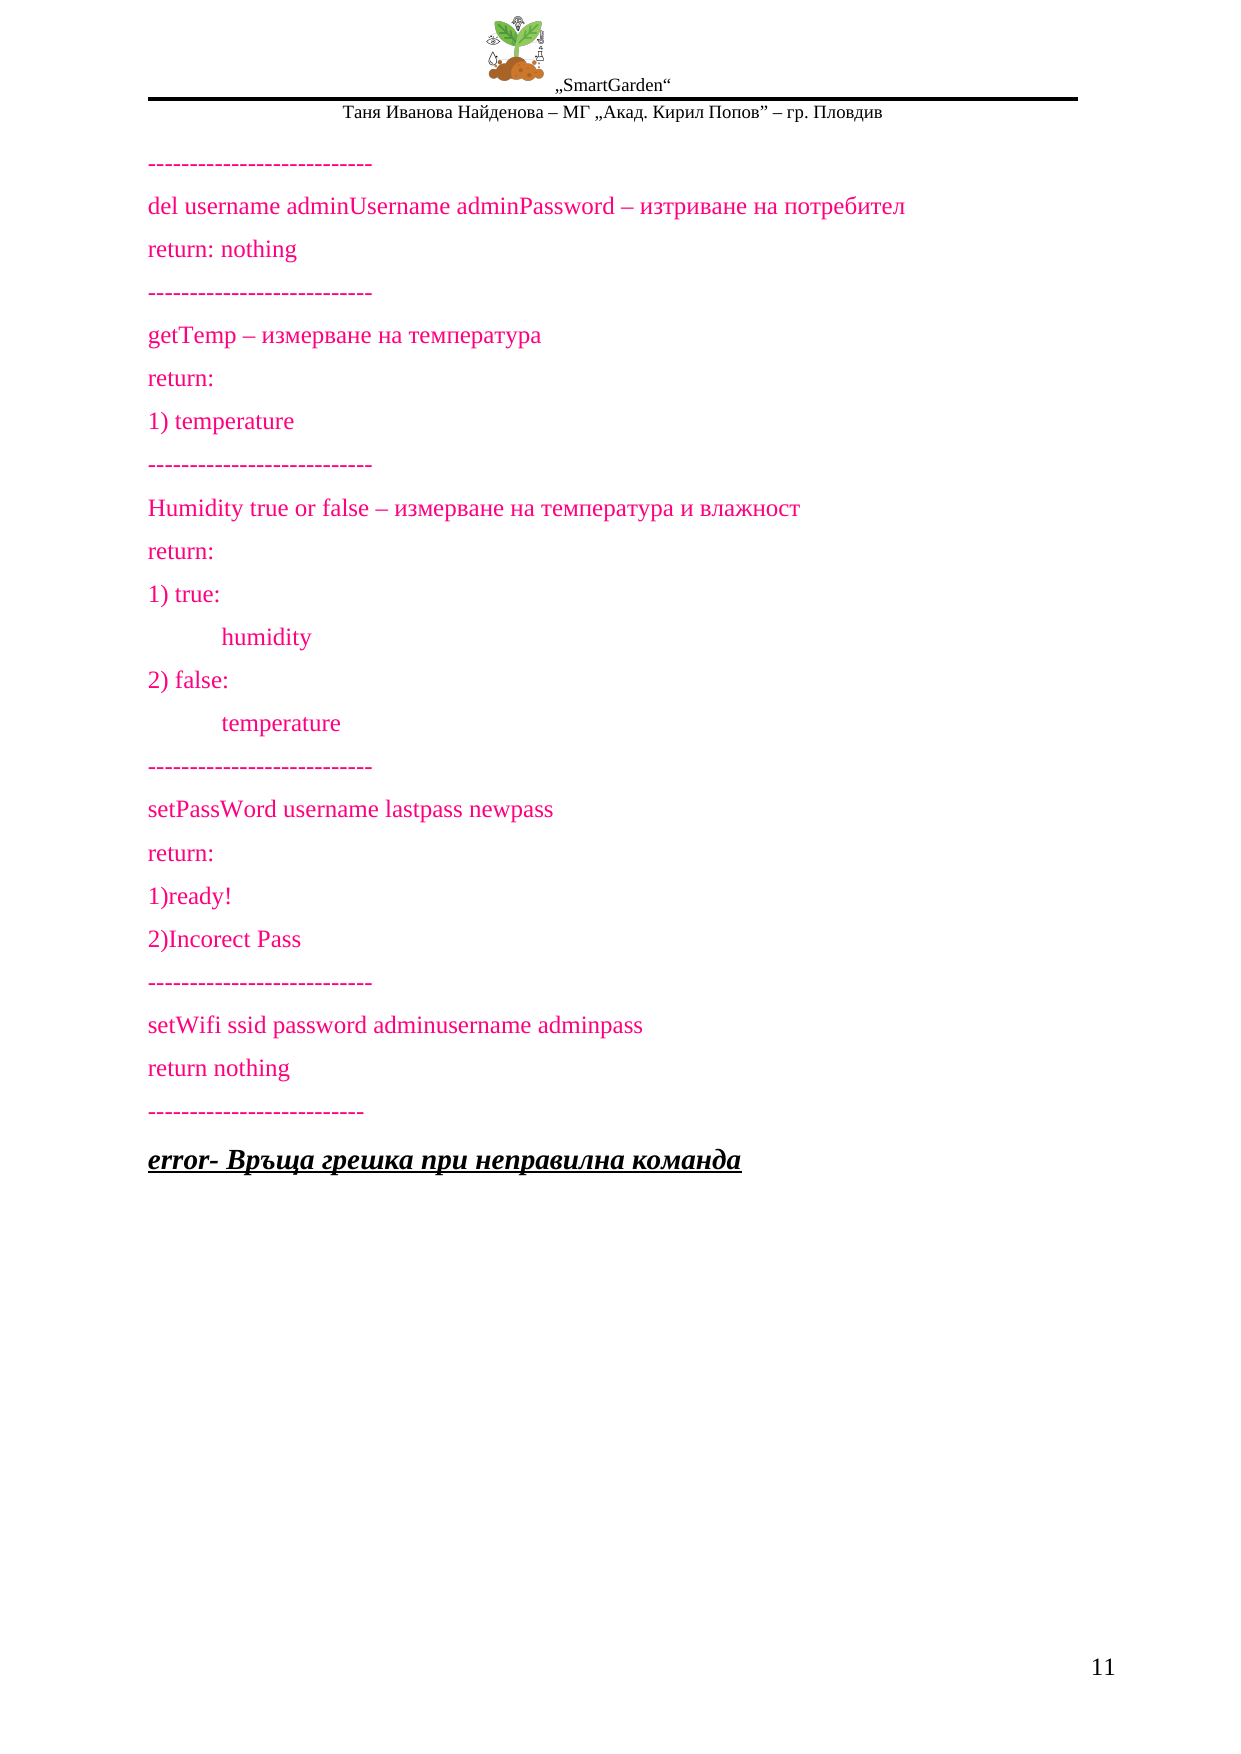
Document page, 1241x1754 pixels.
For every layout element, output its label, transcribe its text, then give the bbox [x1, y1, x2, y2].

text --------------------------- [148, 751, 1116, 780]
text 1) temperature [148, 406, 1116, 435]
text setPassWord username lastpass newpass [148, 794, 1116, 823]
text humidity [148, 622, 1116, 651]
text 2)Incorect Pass [148, 924, 1116, 953]
text return: [148, 838, 1116, 866]
text 1) true: [148, 579, 1116, 608]
text --------------------------- [148, 449, 1116, 478]
text --------------------------- [148, 148, 1116, 176]
text Humidity true or false – измерване на температура и влажност [148, 493, 1116, 521]
text 1)ready! [148, 881, 1116, 909]
text return: [148, 363, 1116, 392]
text return: [148, 536, 1116, 564]
text temperature [148, 708, 1116, 737]
text return: nothing [148, 234, 1116, 263]
text --------------------------- [148, 277, 1116, 306]
text setWifi ssid password adminusername adminpass [148, 1010, 1116, 1039]
picture [486, 11, 544, 86]
text -------------------------- error- Връща грешка при неправилна команда [148, 1096, 1116, 1175]
text del username adminUsername adminPassword – изтриване на потребител [148, 191, 1116, 219]
text getTemp – измерване на температура [148, 320, 1116, 349]
text 2) false: [148, 665, 1116, 694]
text return nothing [148, 1053, 1116, 1082]
text --------------------------- [148, 967, 1116, 996]
